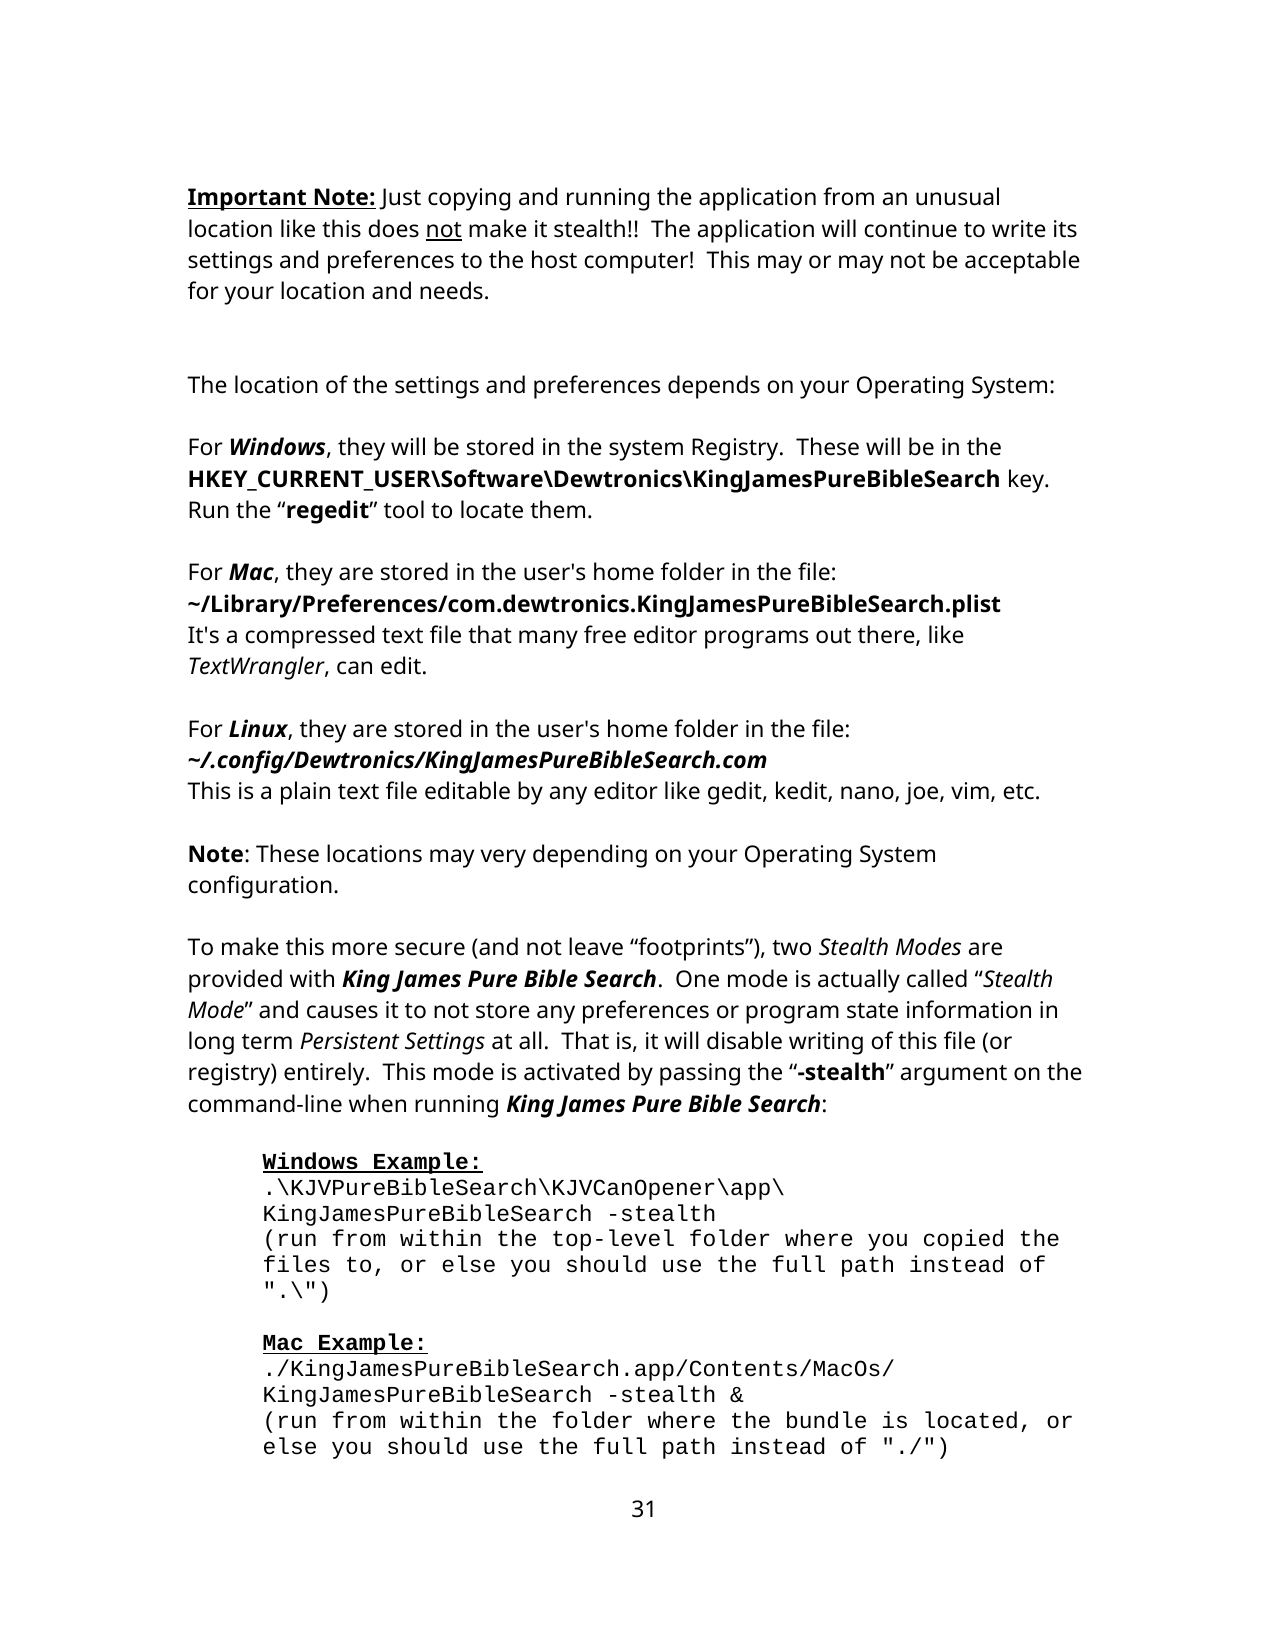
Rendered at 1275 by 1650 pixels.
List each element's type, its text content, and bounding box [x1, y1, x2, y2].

text Mac Example: [262, 1332, 1087, 1357]
text (run from within the folder where the bundle is located, or else you should use the full path instead of "./") [262, 1409, 1087, 1461]
text .\KJVPureBibleSearch\KJVCanOpener\app\KingJamesPureBibleSearch -stealth [262, 1176, 1087, 1228]
text The location of the settings and preferences depends on your Operating System: [187, 369, 1087, 400]
text For Windows, they will be stored in the system Registry. These will be in the HKEY_CURRENT_USER\Software\Dewtronics\KingJamesPureBibleSearch key. Run the “regedit” tool to locate them. [187, 431, 1087, 525]
text To make this more secure (and not leave “footprints”), two Stealth Modes are provided with King James Pure Bible Search. One mode is actually called “Stealth Mode” and causes it to not store any preferences or program state information in long term Persistent Settings at all. That is, it will disable writing of this file (or registry) entirely. This mode is activated by passing the “-stealth” argument on the command-line when running King James Pure Bible Search: [187, 931, 1087, 1119]
text Windows Example: [262, 1150, 1087, 1176]
text For Linux, they are stored in the user's home folder in the file: [187, 712, 1087, 744]
text Note: These locations may very depending on your Operating System configuration. [187, 837, 1087, 900]
text (run from within the top-level folder where you copied the files to, or else you should use the full path instead of ".\") [262, 1228, 1087, 1306]
text ./KingJamesPureBibleSearch.app/Contents/MacOs/KingJamesPureBibleSearch -stealth & [262, 1357, 1087, 1409]
text For Mac, they are stored in the user's home folder in the file: ~/Library/Preferences/com.dewtronics.KingJamesPureBibleSearch.plist [187, 556, 1087, 619]
text This is a plain text file editable by any editor like gedit, kedit, nano, joe, vim, etc. [187, 775, 1087, 806]
text It's a compressed text file that many free editor programs out there, like TextWrangler, can edit. [187, 619, 1087, 681]
text ~/.config/Dewtronics/KingJamesPureBibleSearch.com [187, 744, 1087, 775]
text Important Note: Just copying and running the application from an unusual location like this does not make it stealth!! The application will continue to write its settings and preferences to the host computer! This may or may not be acceptable for your location and needs. [187, 181, 1087, 306]
